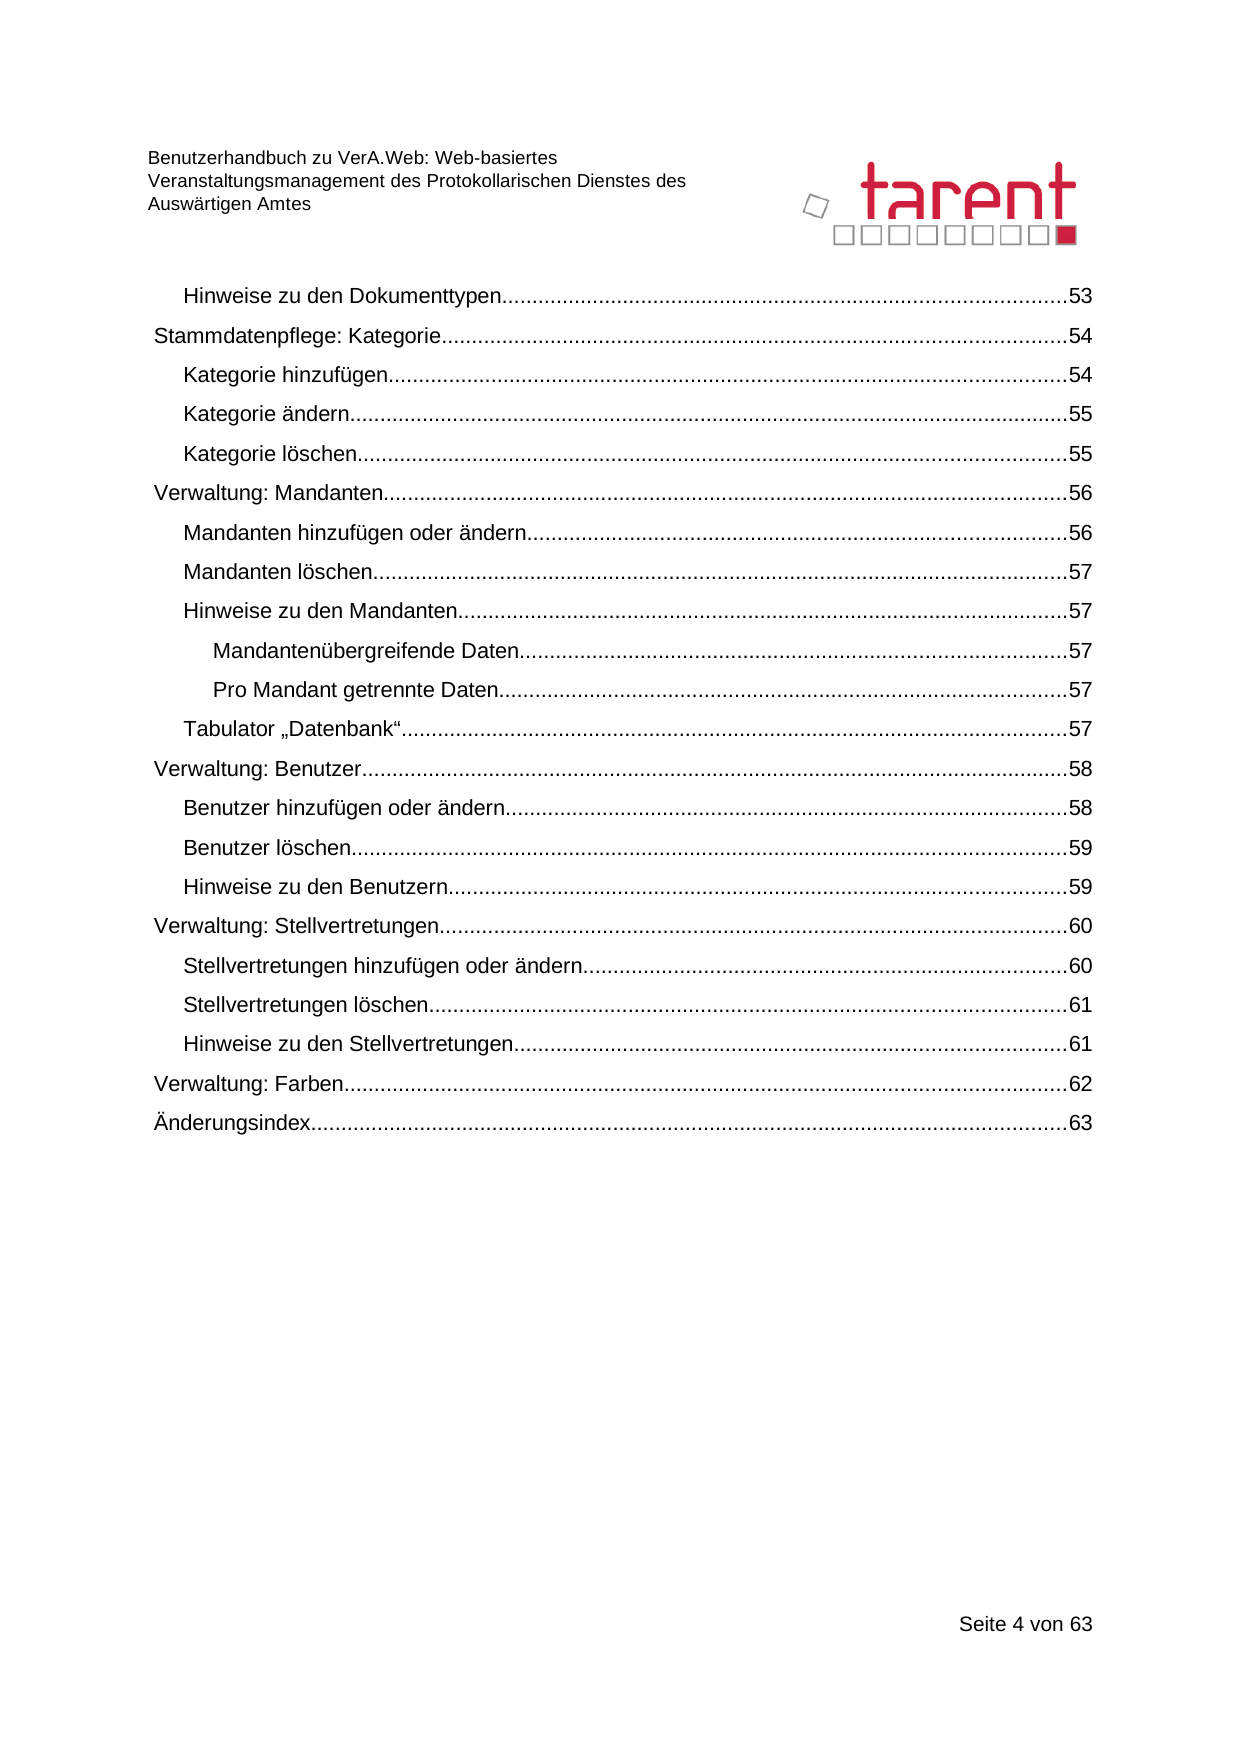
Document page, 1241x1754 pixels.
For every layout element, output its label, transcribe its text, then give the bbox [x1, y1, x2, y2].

text Stellvertretungen löschen 61 [177, 992, 1092, 1017]
text Mandanten löschen 57 [177, 559, 1092, 584]
text Änderungsindex 63 [148, 1111, 1092, 1135]
text Stammdatenpflege: Kategorie 54 [148, 323, 1092, 348]
picture [790, 151, 1091, 255]
text Verwaltung: Mandanten 56 [148, 481, 1092, 505]
text Kategorie hinzufügen 54 [177, 362, 1092, 387]
text Kategorie löschen 55 [177, 441, 1092, 466]
text Benutzer hinzufügen oder ändern 58 [177, 796, 1092, 820]
text Tabulator „Datenbank“ 57 [177, 717, 1092, 741]
text Hinweise zu den Dokumenttypen 53 [177, 284, 1092, 308]
text Benutzer löschen 59 [177, 835, 1092, 859]
text Hinweise zu den Stellvertretungen 61 [177, 1032, 1092, 1056]
text Mandantenübergreifende Daten 57 [207, 638, 1092, 663]
text Mandanten hinzufügen oder ändern 56 [177, 520, 1092, 544]
text Verwaltung: Stellvertretungen 60 [148, 914, 1092, 938]
text Hinweise zu den Mandanten 57 [177, 599, 1092, 623]
text Kategorie ändern 55 [177, 402, 1092, 426]
text Pro Mandant getrennte Daten 57 [207, 677, 1092, 702]
text Verwaltung: Farben 62 [148, 1071, 1092, 1096]
text Verwaltung: Benutzer 58 [148, 756, 1092, 781]
text Stellvertretungen hinzufügen oder ändern 60 [177, 953, 1092, 978]
text Hinweise zu den Benutzern 59 [177, 874, 1092, 899]
